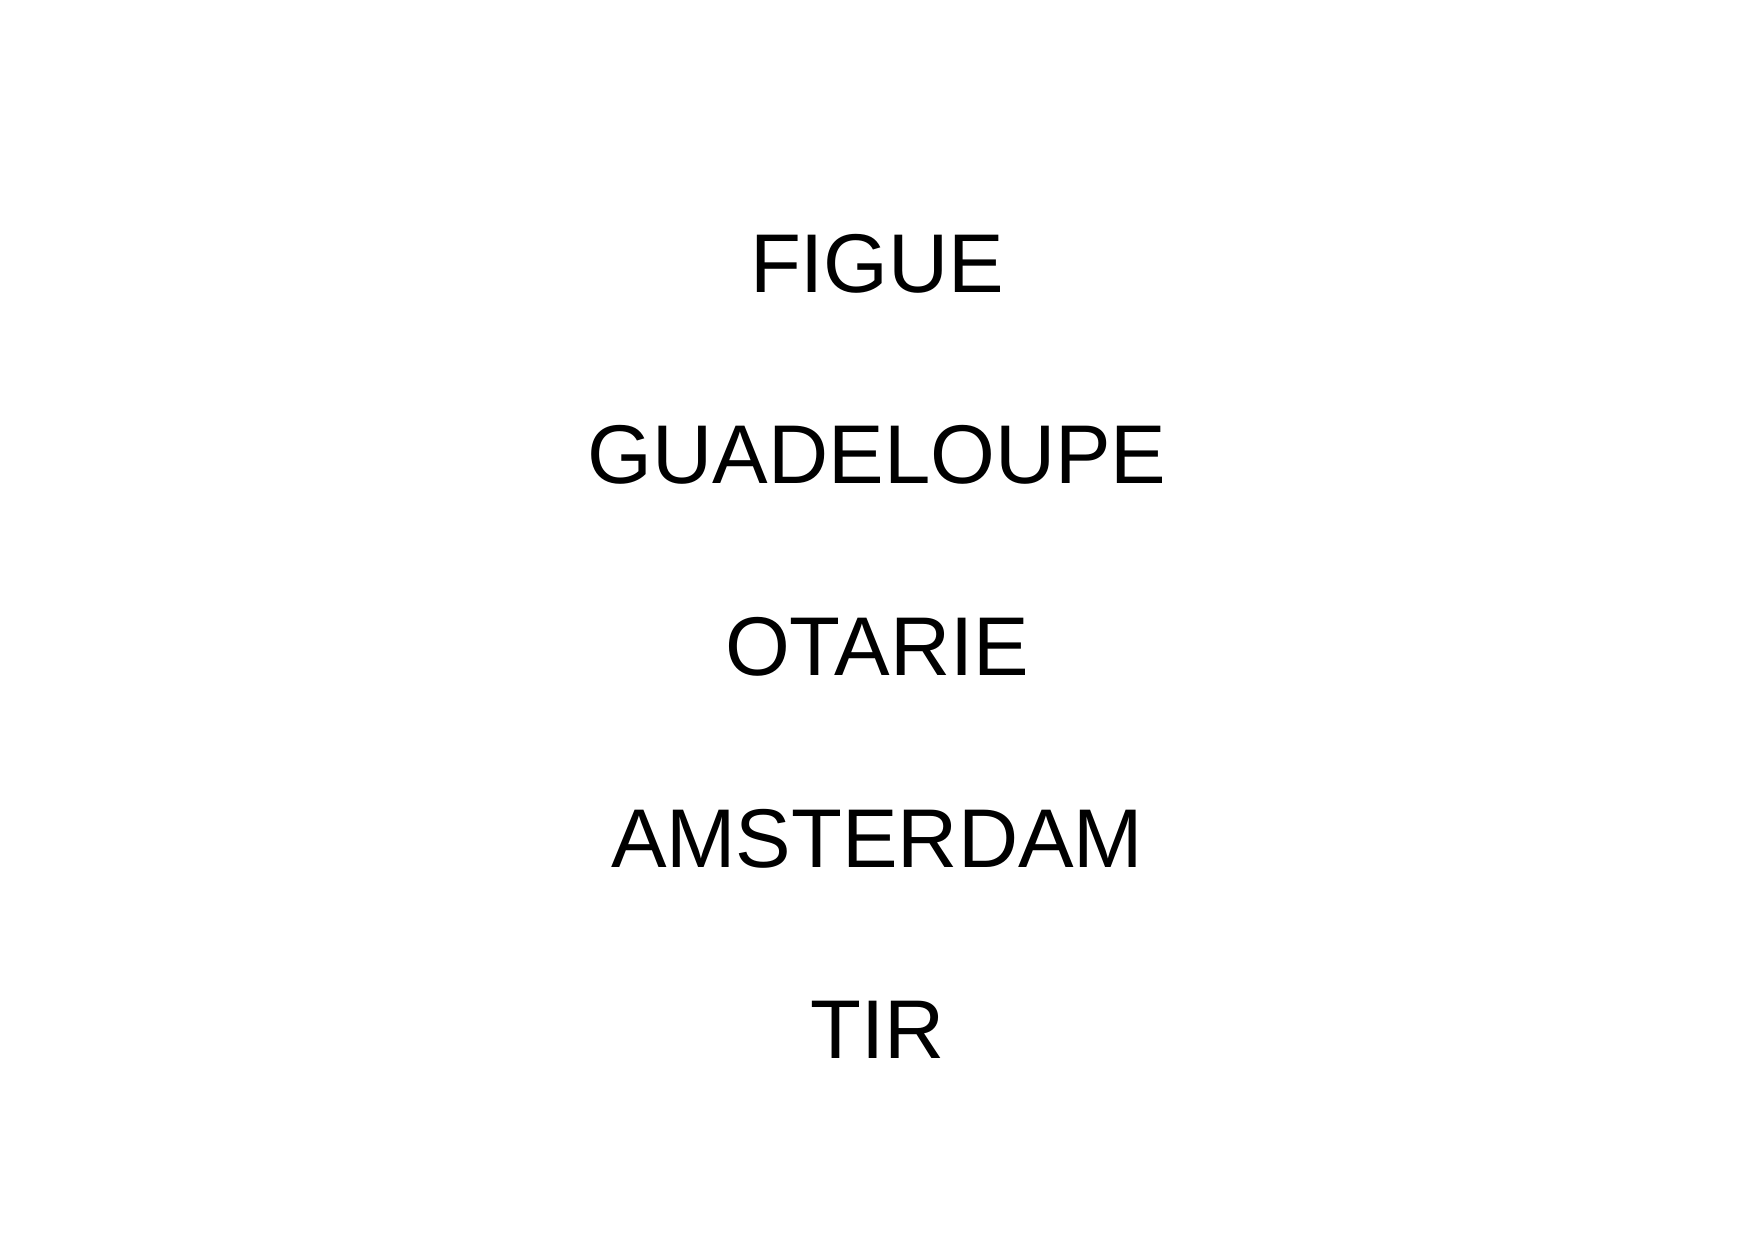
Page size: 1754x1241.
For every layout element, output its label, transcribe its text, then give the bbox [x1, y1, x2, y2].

text FIGUE [118, 214, 1636, 310]
text AMSTERDAM [118, 789, 1636, 885]
text TIR [118, 981, 1636, 1076]
text GUADELOUPE [118, 406, 1636, 501]
text OTARIE [118, 597, 1636, 693]
